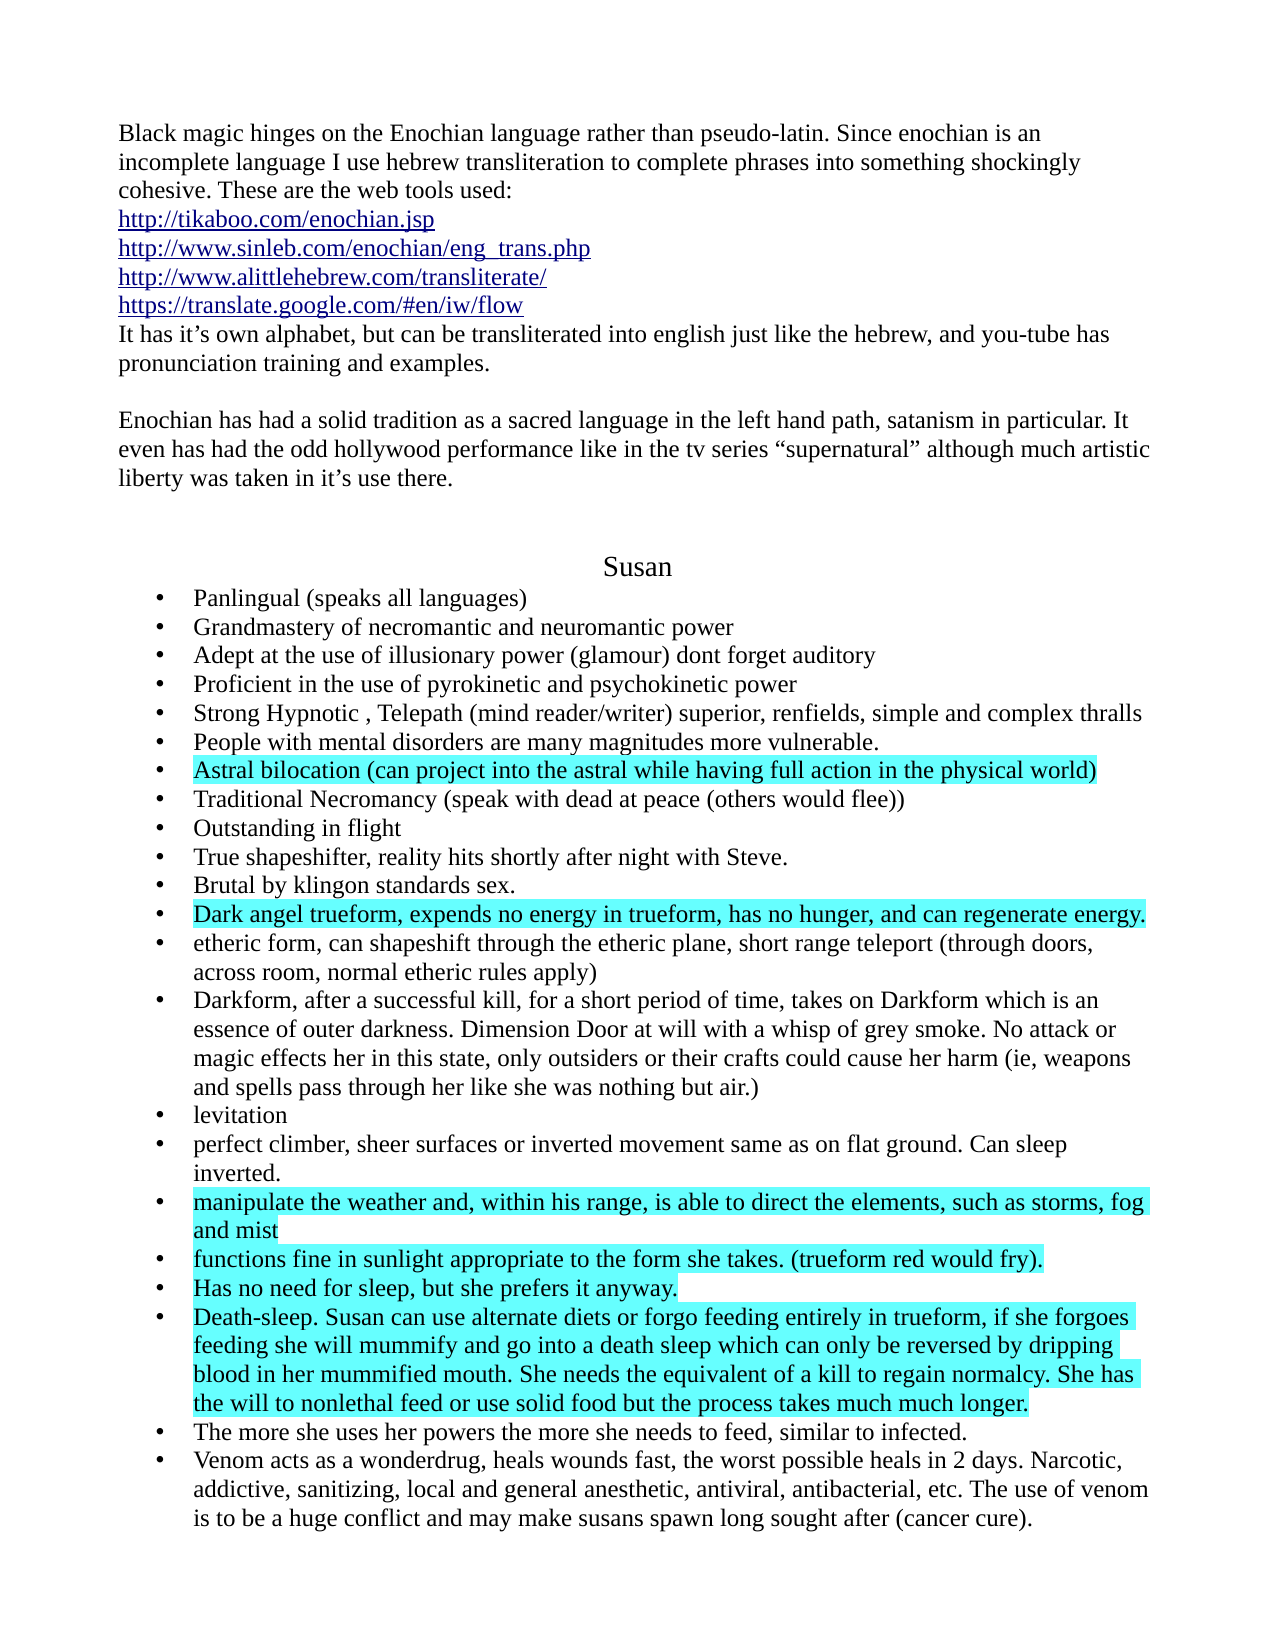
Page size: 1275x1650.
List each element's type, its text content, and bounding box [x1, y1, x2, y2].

text Enochian has had a solid tradition as a sacred language in the left hand path, satanism in particular. It even has had the odd hollywood performance like in the tv series “supernatural” although much artistic liberty was taken in it’s use there. [118, 406, 1157, 492]
list Brutal by klingon standards sex. [156, 870, 1157, 899]
text https://translate.google.com/#en/iw/flow [118, 291, 1157, 319]
list etheric form, can shapeshift through the etheric plane, short range teleport (through doors, across room, normal etheric rules apply) [156, 928, 1157, 985]
text http://www.sinleb.com/enochian/eng_trans.php [118, 233, 1157, 262]
list Adept at the use of illusionary power (glamour) dont forget auditory [156, 640, 1157, 669]
list Outstanding in flight [156, 813, 1157, 842]
list Venom acts as a wonderdrug, heals wounds fast, the worst possible heals in 2 days. Narcotic, addictive, sanitizing, local and general anesthetic, antiviral, antibacterial, etc. The use of venom is to be a huge conflict and may make susans spawn long sought after (cancer cure). [156, 1445, 1157, 1532]
list Traditional Necromancy (speak with dead at peace (others would flee)) [156, 784, 1157, 813]
text Black magic hinges on the Enochian language rather than pseudo-latin. Since enochian is an incomplete language I use hebrew transliteration to complete phrases into something shockingly cohesive. These are the web tools used: [118, 118, 1157, 204]
text It has it’s own alphabet, but can be transliterated into english just like the hebrew, and you-tube has pronunciation training and examples. [118, 319, 1157, 377]
list manipulate the weather and, within his range, is able to direct the elements, such as storms, fog and mist [156, 1187, 1157, 1244]
text Susan [118, 549, 1157, 583]
list Grandmastery of necromantic and neuromantic power [156, 612, 1157, 640]
list Darkform, after a successful kill, for a short period of time, takes on Darkform which is an essence of outer darkness. Dimension Door at will with a whisp of grey smoke. No attack or magic effects her in this state, only outsiders or their crafts could cause her harm (ie, weapons and spells pass through her like she was nothing but air.) [156, 985, 1157, 1100]
list Astral bilocation (can project into the astral while having full action in the physical world) [156, 755, 1157, 784]
list The more she uses her powers the more she needs to feed, similar to infected. [156, 1417, 1157, 1445]
list functions fine in sunlight appropriate to the form she takes. (trueform red would fry). [156, 1244, 1157, 1273]
list perfect climber, sheer surfaces or inverted movement same as on flat ground. Can sleep inverted. [156, 1129, 1157, 1187]
list Panlingual (speaks all languages) [156, 583, 1157, 612]
list Dark angel trueform, expends no energy in trueform, has no hunger, and can regenerate energy. [156, 899, 1157, 928]
list Death-sleep. Susan can use alternate diets or forgo feeding entirely in trueform, if she forgoes feeding she will mummify and go into a death sleep which can only be reversed by dripping blood in her mummified mouth. She needs the equivalent of a kill to regain normalcy. She has the will to nonlethal feed or use solid food but the process takes much much longer. [156, 1302, 1157, 1417]
list Proficient in the use of pyrokinetic and psychokinetic power [156, 669, 1157, 698]
list Has no need for sleep, but she prefers it anyway. [156, 1273, 1157, 1302]
text http://tikaboo.com/enochian.jsp [118, 204, 1157, 233]
list True shapeshifter, reality hits shortly after night with Steve. [156, 842, 1157, 870]
list Strong Hypnotic , Telepath (mind reader/writer) superior, renfields, simple and complex thralls [156, 698, 1157, 727]
text http://www.alittlehebrew.com/transliterate/ [118, 262, 1157, 291]
list levitation [156, 1100, 1157, 1129]
list People with mental disorders are many magnitudes more vulnerable. [156, 727, 1157, 755]
